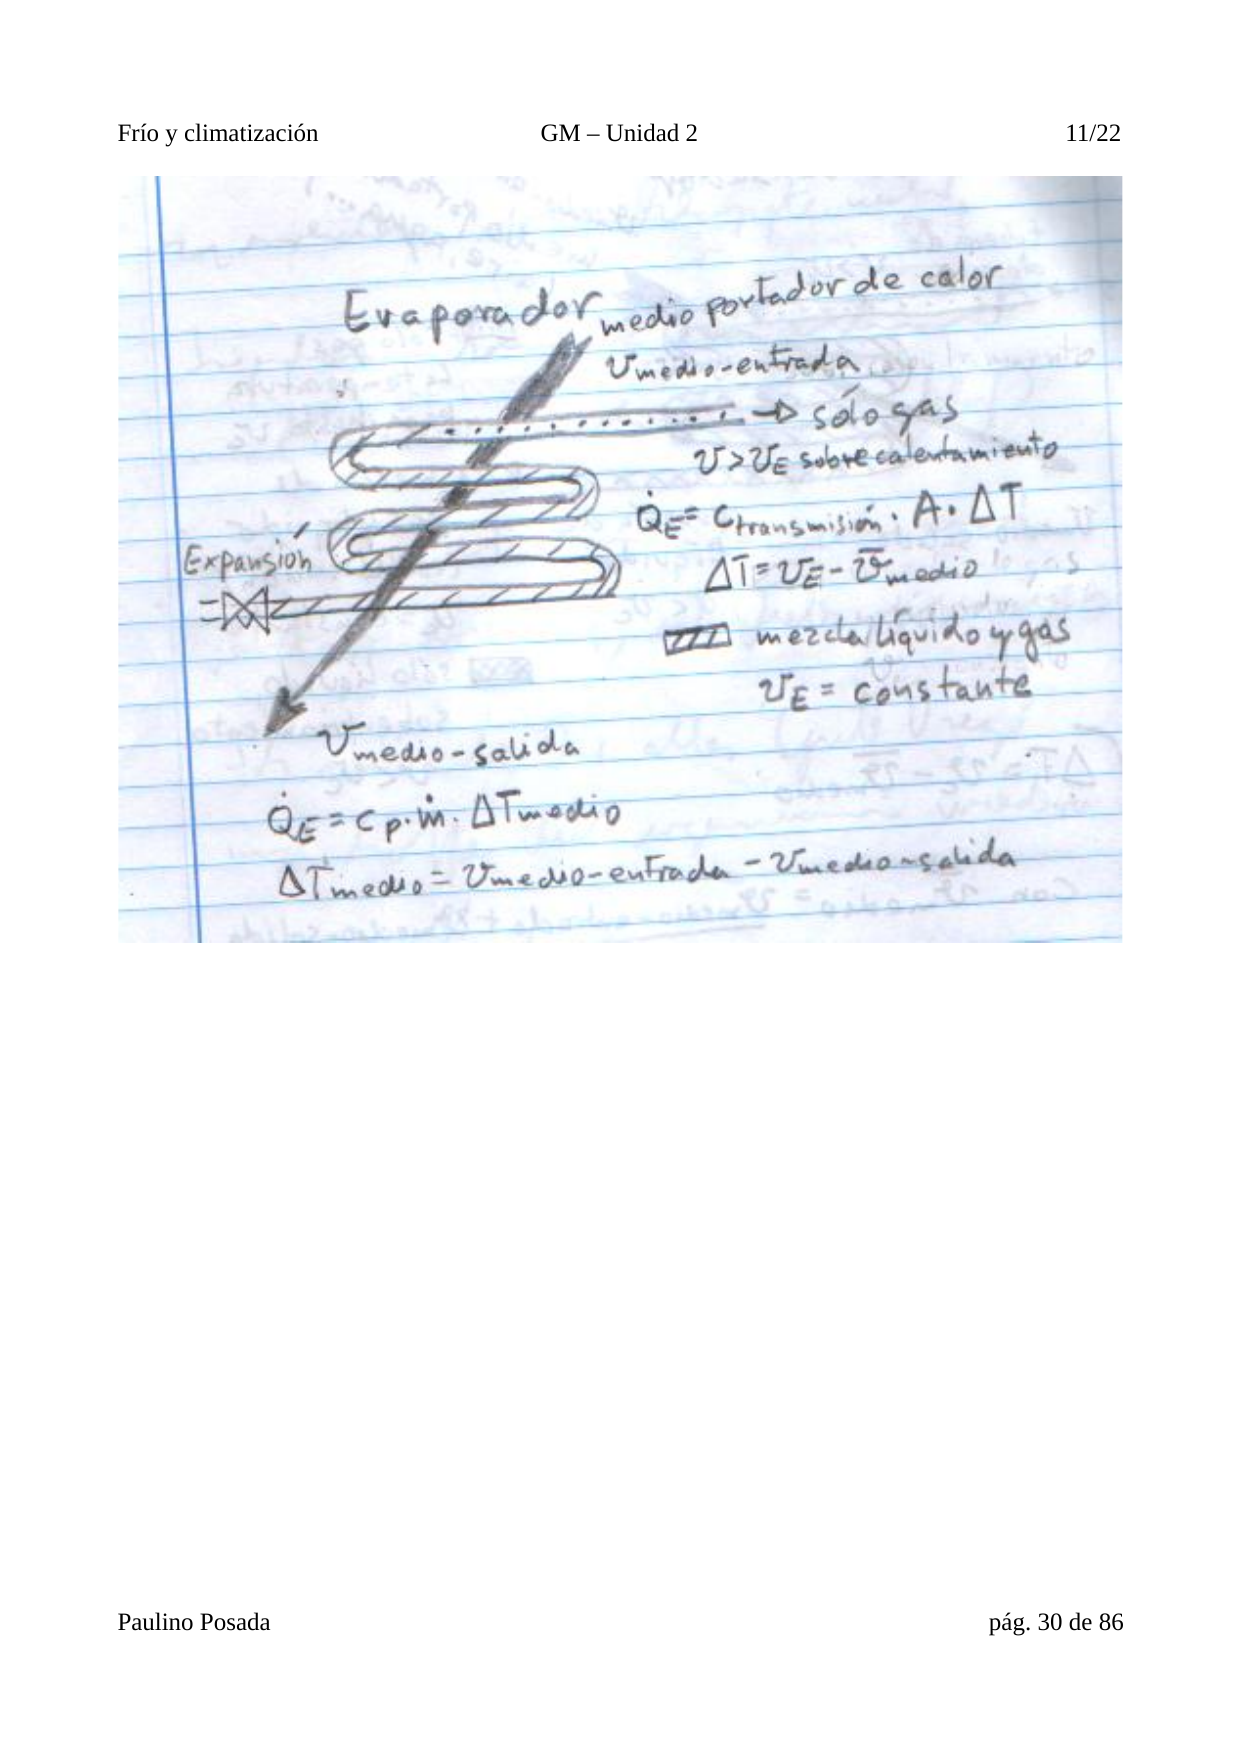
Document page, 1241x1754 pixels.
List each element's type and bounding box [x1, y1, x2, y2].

picture [118, 176, 1123, 943]
